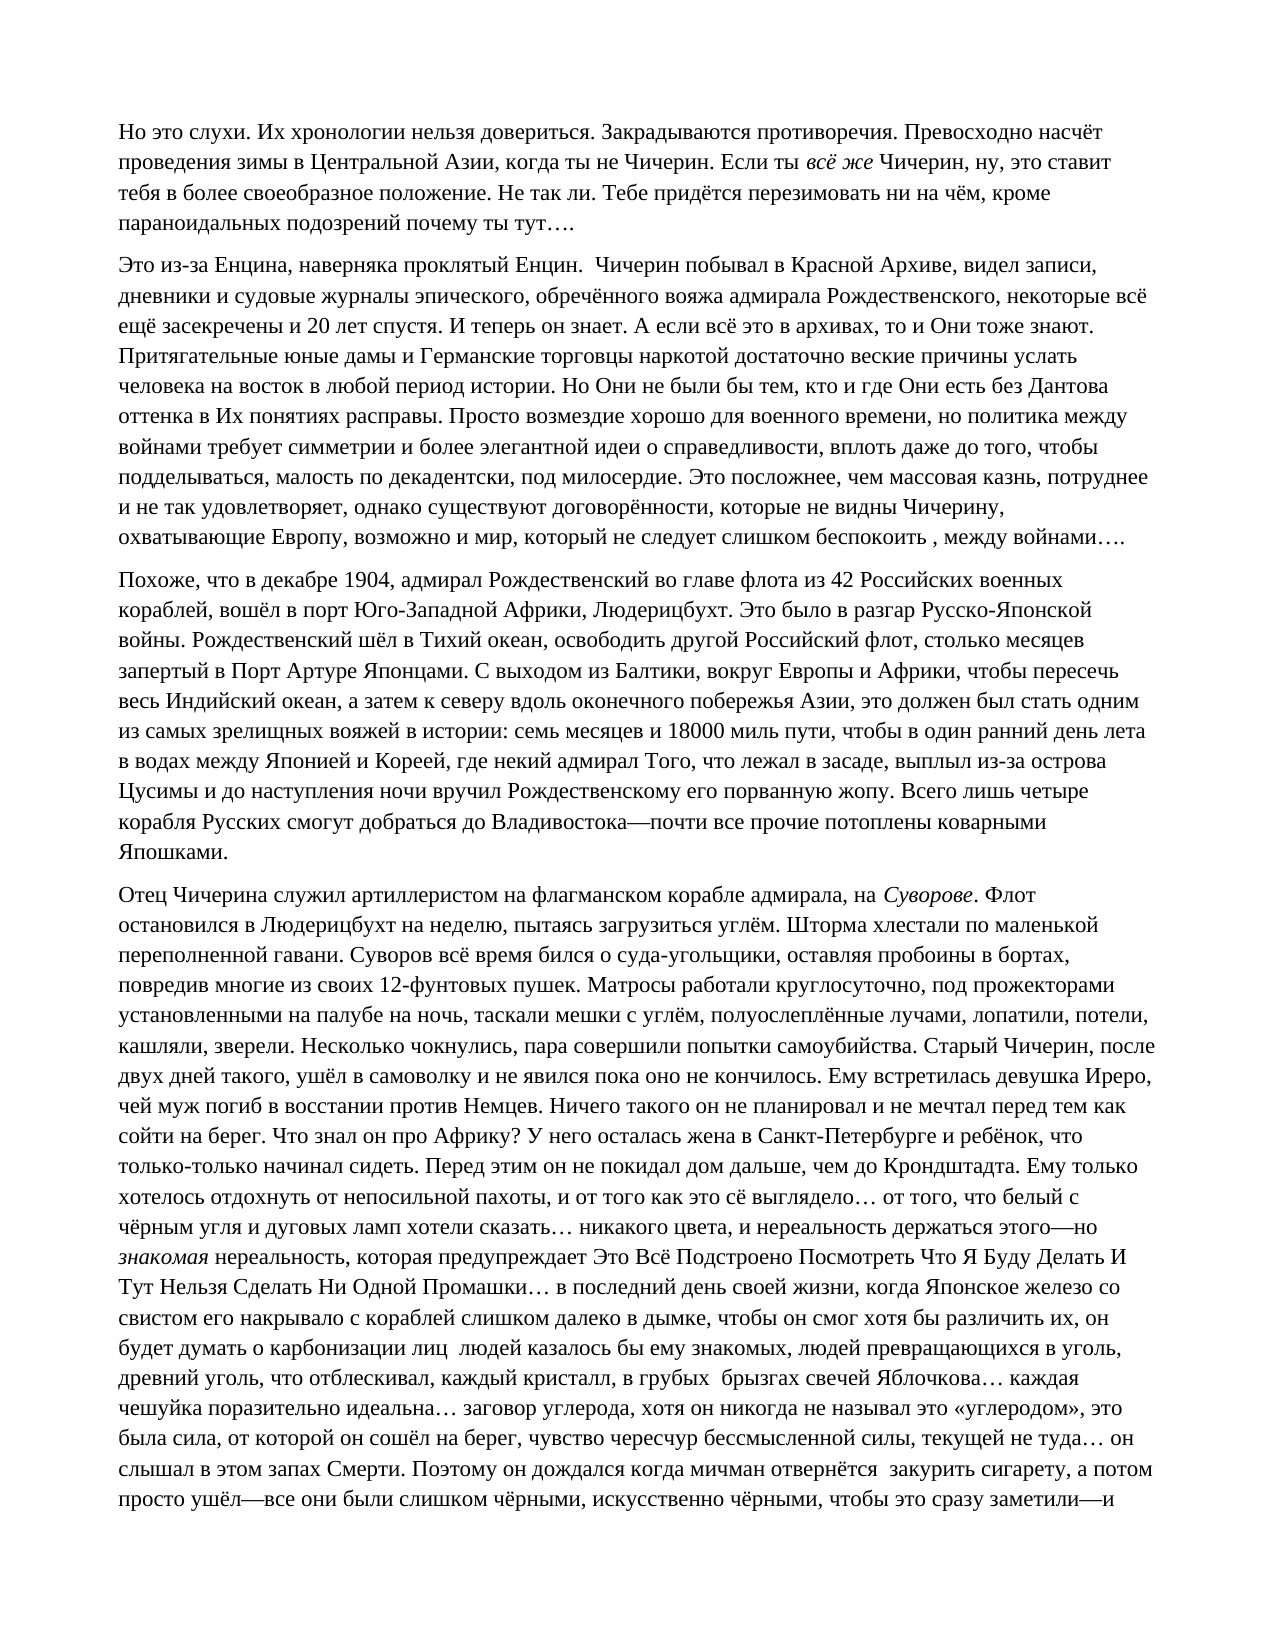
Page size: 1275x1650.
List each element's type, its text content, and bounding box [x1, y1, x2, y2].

text Отец Чичерина служил артиллеристом на флагманском корабле адмирала, на Суворове. Флот остановился в Людерицбухт на неделю, пытаясь загрузиться углём. Шторма хлестали по маленькой переполненной гавани. Суворов всё время бился о суда-угольщики, оставляя пробоины в бортах, повредив многие из своих 12-фунтовых пушек. Матросы работали круглосуточно, под прожекторами установленными на палубе на ночь, таскали мешки с углём, полуослеплённые лучами, лопатили, потели, кашляли, зверели. Несколько чокнулись, пара совершили попытки самоубийства. Старый Чичерин, после двух дней такого, ушёл в самоволку и не явился пока оно не кончилось. Ему встретилась девушка Иреро, чей муж погиб в восстании против Немцев. Ничего такого он не планировал и не мечтал перед тем как сойти на берег. Что знал он про Африку? У него осталась жена в Санкт-Петербурге и ребёнок, что только-только начинал сидеть. Перед этим он не покидал дом дальше, чем до Крондштадта. Ему только хотелось отдохнуть от непосильной пахоты, и от того как это сё выглядело… от того, что белый с чёрным угля и дуговых ламп хотели сказать… никакого цвета, и нереальность держаться этого—но знакомая нереальность, которая предупреждает Это Всё Подстроено Посмотреть Что Я Буду Делать И Тут Нельзя Сделать Ни Одной Промашки… в последний день своей жизни, когда Японское железо со свистом его накрывало с кораблей слишком далеко в дымке, чтобы он смог хотя бы различить их, он будет думать о карбонизации лиц людей казалось бы ему знакомых, людей превращающихся в уголь, древний уголь, что отблескивал, каждый кристалл, в грубых брызгах свечей Яблочкова… каждая чешуйка поразительно идеальна… заговор углерода, хотя он никогда не называл это «углеродом», это была сила, от которой он сошёл на берег, чувство чересчур бессмысленной силы, текущей не туда… он слышал в этом запах Смерти. Поэтому он дождался когда мичман отвернётся закурить сигарету, а потом просто ушёл—все они были слишком чёрными, искусственно чёрными, чтобы это сразу заметили—и [118, 881, 1157, 1511]
text Похоже, что в декабре 1904, адмирал Рождественский во главе флота из 42 Российских военных кораблей, вошёл в порт Юго-Западной Африки, Людерицбухт. Это было в разгар Русско-Японской войны. Рождественский шёл в Тихий океан, освободить другой Российский флот, столько месяцев запертый в Порт Артуре Японцами. С выходом из Балтики, вокруг Европы и Африки, чтобы пересечь весь Индийский океан, а затем к северу вдоль оконечного побережья Азии, это должен был стать одним из самых зрелищных вояжей в истории: семь месяцев и 18000 миль пути, чтобы в один ранний день лета в водах между Японией и Кореей, где некий адмирал Того, что лежал в засаде, выплыл из-за острова Цусимы и до наступления ночи вручил Рождественскому его порванную жопу. Всего лишь четыре корабля Русских смогут добраться до Владивостока—почти все прочие потоплены коварными Япошками. [118, 566, 1157, 864]
text Это из-за Енцина, наверняка проклятый Енцин. Чичерин побывал в Красной Архиве, видел записи, дневники и судовые журналы эпического, обречённого вояжа адмирала Рождественского, некоторые всё ещё засекречены и 20 лет спустя. И теперь он знает. А если всё это в архивах, то и Они тоже знают. Притягательные юные дамы и Германские торговцы наркотой достаточно веские причины услать человека на восток в любой период истории. Но Они не были бы тем, кто и где Они есть без Дантова оттенка в Их понятиях расправы. Просто возмездие хорошо для военного времени, но политика между войнами требует симметрии и более элегантной идеи о справедливости, вплоть даже до того, чтобы подделываться, малость по декадентски, под милосердие. Это посложнее, чем массовая казнь, потруднее и не так удовлетворяет, однако существуют договорённости, которые не видны Чичерину, охватывающие Европу, возможно и мир, который не следует слишком беспокоить , между войнами…. [118, 251, 1157, 550]
text Но это слухи. Их хронологии нельзя довериться. Закрадываются противоречия. Превосходно насчёт проведения зимы в Центральной Азии, когда ты не Чичерин. Если ты всё же Чичерин, ну, это ставит тебя в более своеобразное положение. Не так ли. Тебе придётся перезимовать ни на чём, кроме параноидальных подозрений почему ты тут…. [118, 118, 1157, 235]
